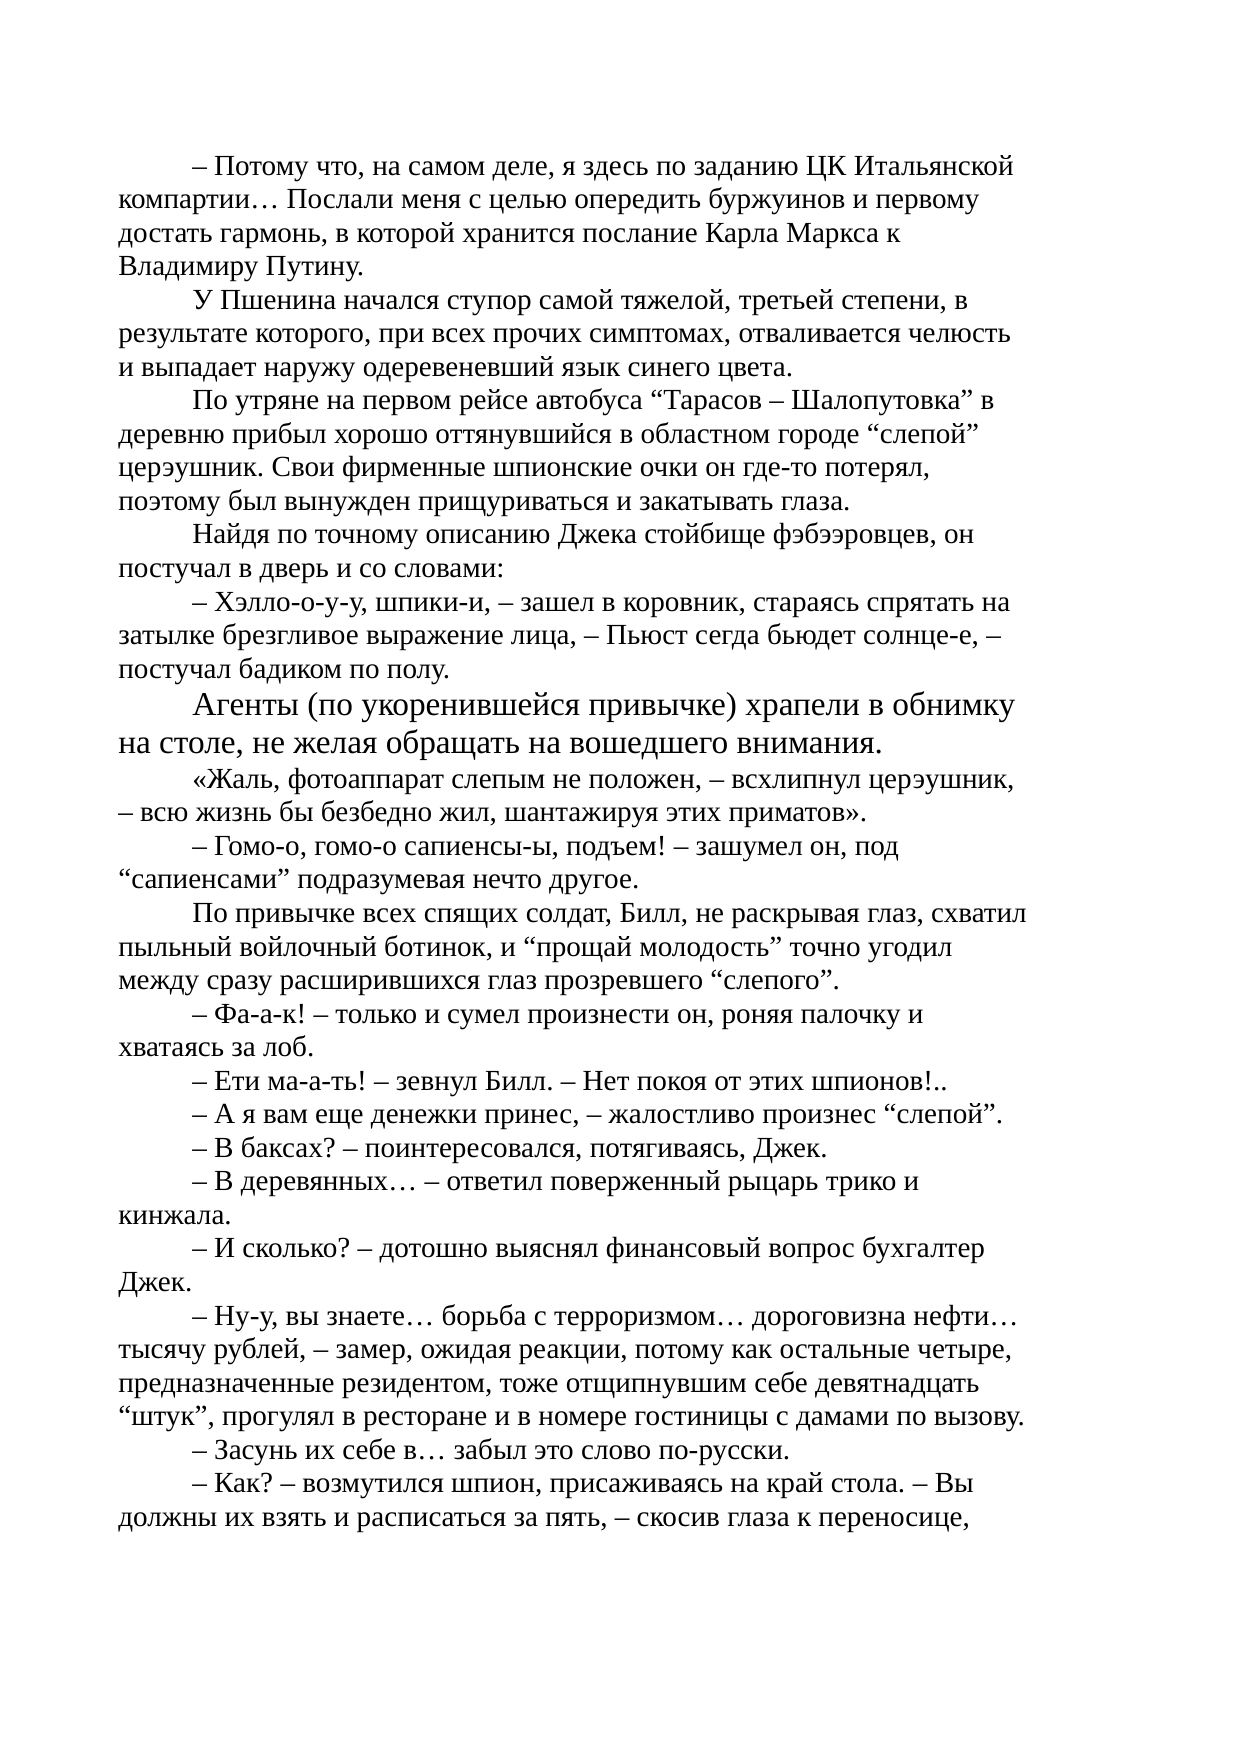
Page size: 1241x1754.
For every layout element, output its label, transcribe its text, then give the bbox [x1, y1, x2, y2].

text – Гомо-о, гомо-о сапиенсы-ы, подъем! – зашумел он, под “сапиенсами” подразумевая нечто другое. [118, 828, 1033, 895]
text Найдя по точному описанию Джека стойбище фэбээровцев, он постучал в дверь и со словами: [118, 517, 1033, 584]
text – А я вам еще денежки принес, – жалостливо произнес “слепой”. [118, 1096, 1033, 1130]
text Агенты (по укоренившейся привычке) храпели в обнимку на столе, не желая обращать на вошедшего внимания. [118, 684, 1033, 761]
text – Фа-а-к! – только и сумел произнести он, роняя палочку и хватаясь за лоб. [118, 996, 1033, 1063]
text – И сколько? – дотошно выяснял финансовый вопрос бухгалтер Джек. [118, 1231, 1033, 1298]
text – В баксах? – поинтересовался, потягиваясь, Джек. [118, 1130, 1033, 1163]
text – В деревянных… – ответил поверженный рыцарь трико и кинжала. [118, 1163, 1033, 1231]
text – Ети ма-а-ть! – зевнул Билл. – Нет покоя от этих шпионов!.. [118, 1063, 1033, 1096]
text – Нy-у, вы знаете… борьба с терроризмом… дороговизна нефти… тысячу рублей, – замер, ожидая реакции, потому как остальные четыре, предназначенные резидентом, тоже отщипнувшим себе девятнадцать “штук”, прогулял в ресторане и в номере гостиницы с дамами по вызову. [118, 1298, 1033, 1432]
text – Потому что, на самом деле, я здесь по заданию ЦК Итальянской компартии… Послали меня с целью опередить буржуинов и первому достать гармонь, в которой хранится послание Карла Маркса к Владимиру Путину. [118, 148, 1033, 282]
text – Хэлло-о-у-у, шпики-и, – зашел в коровник, стараясь спрятать на затылке брезгливое выражение лица, – Пьюст сегда бьюдет солнце-е, – постучал бадиком по полу. [118, 584, 1033, 684]
text По утряне на первом рейсе автобуса “Тарасов – Шалопутовка” в деревню прибыл хорошо оттянувшийся в областном городе “слепой” церэушник. Свои фирменные шпионские очки он где-то потерял, поэтому был вынужден прищуриваться и закатывать глаза. [118, 382, 1033, 517]
text По привычке всех спящих солдат, Билл, не раскрывая глаз, схватил пыльный войлочный ботинок, и “прощай молодость” точно угодил между сразу расширившихся глаз прозревшего “слепого”. [118, 895, 1033, 996]
text «Жаль, фотоаппарат слепым не положен, – всхлипнул церэушник, – всю жизнь бы безбедно жил, шантажируя этих приматов». [118, 761, 1033, 828]
text – Засунь их себе в… забыл это слово по-русски. [118, 1432, 1033, 1465]
text У Пшенина начался ступор самой тяжелой, третьей степени, в результате которого, при всех прочих симптомах, отваливается челюсть и выпадает наружу одеревеневший язык синего цвета. [118, 282, 1033, 382]
text – Как? – возмутился шпион, присаживаясь на край стола. – Вы должны их взять и расписаться за пять, – скосив глаза к переносице, [118, 1465, 1033, 1532]
